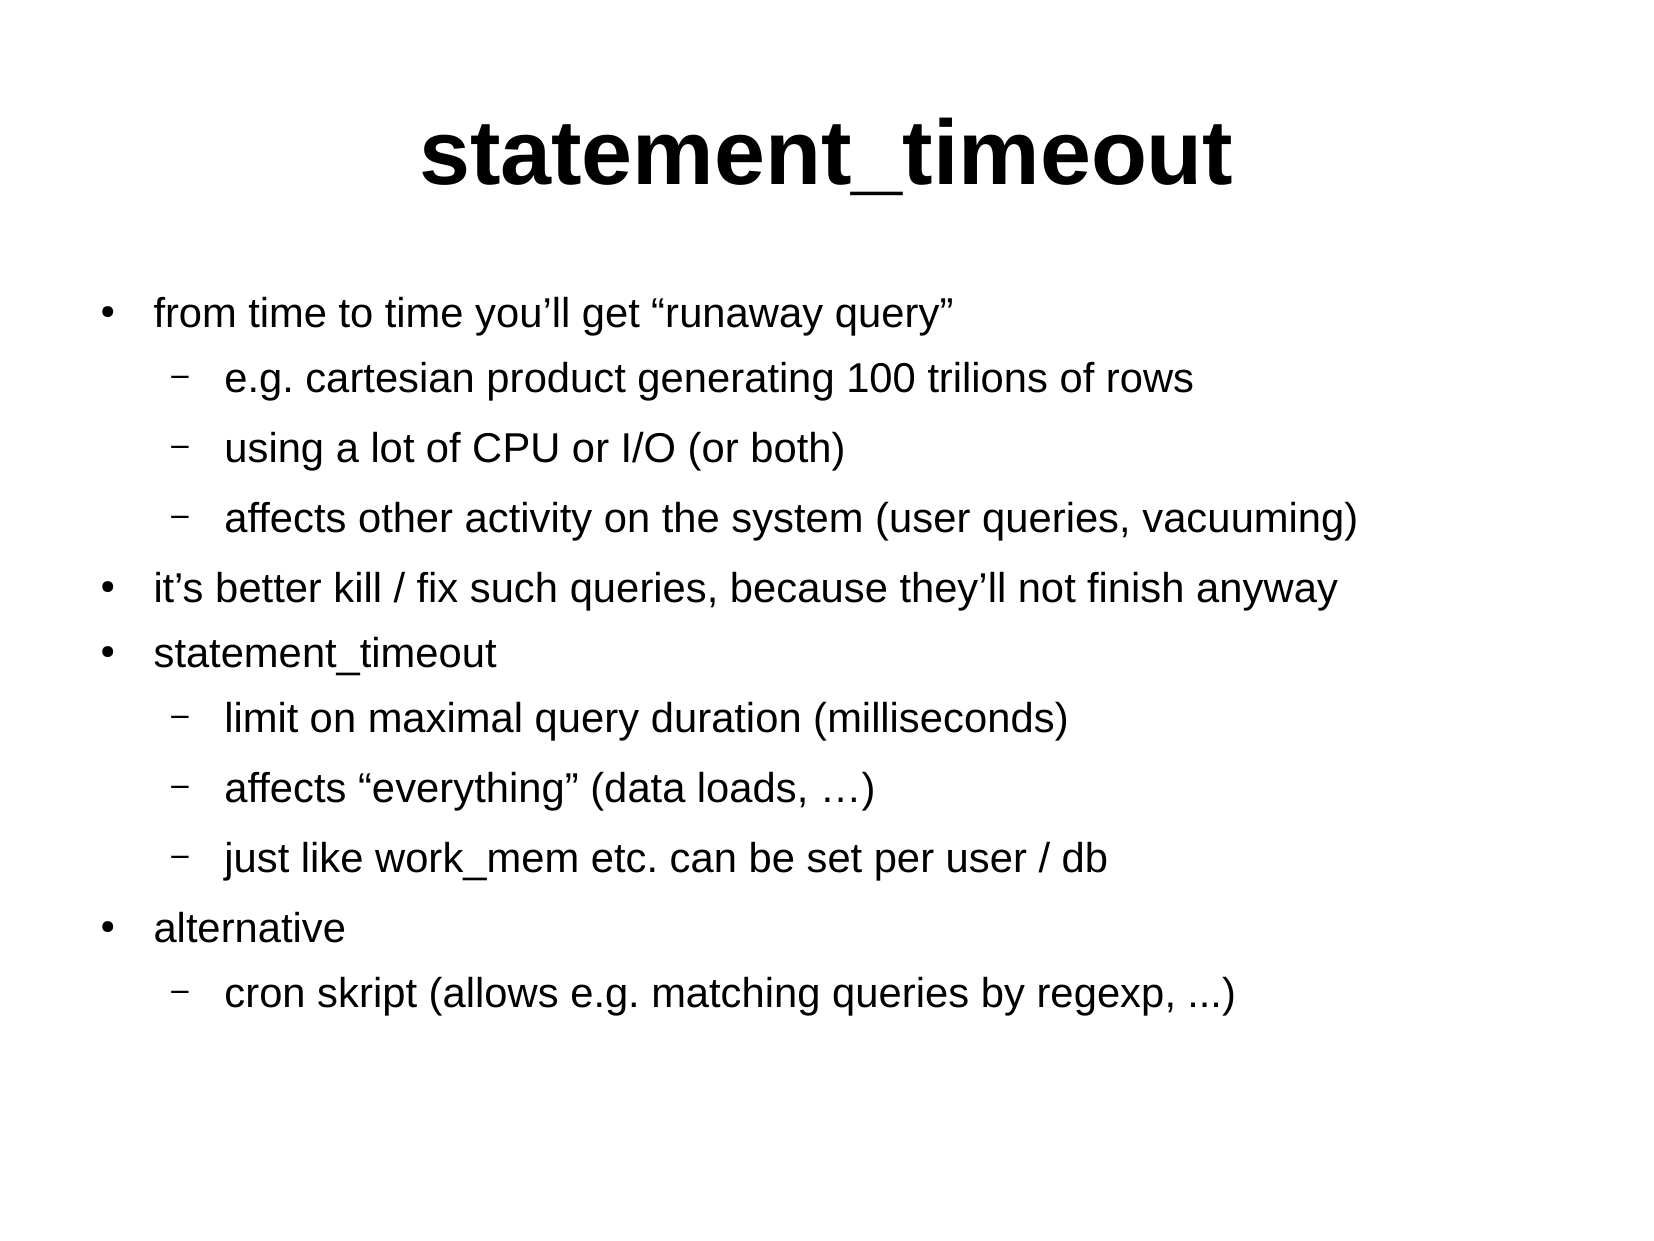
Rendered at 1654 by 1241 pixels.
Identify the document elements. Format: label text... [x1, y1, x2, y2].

list from time to time you’ll get “runaway query” e.g. cartesian product generating 100 trilions of rows using a lot of CPU or I/O (or both) affects other activity on the system (user queries, vacuuming) it’s better kill / fix such queries, because they’ll not finish anyway statement_timeout limit on maximal query duration (milliseconds) affects “everything” (data loads, …) just like work_mem etc. can be set per user / db alternative cron skript (allows e.g. matching queries by regexp, ...) [82, 290, 1538, 1111]
title statement_timeout [82, 49, 1571, 257]
